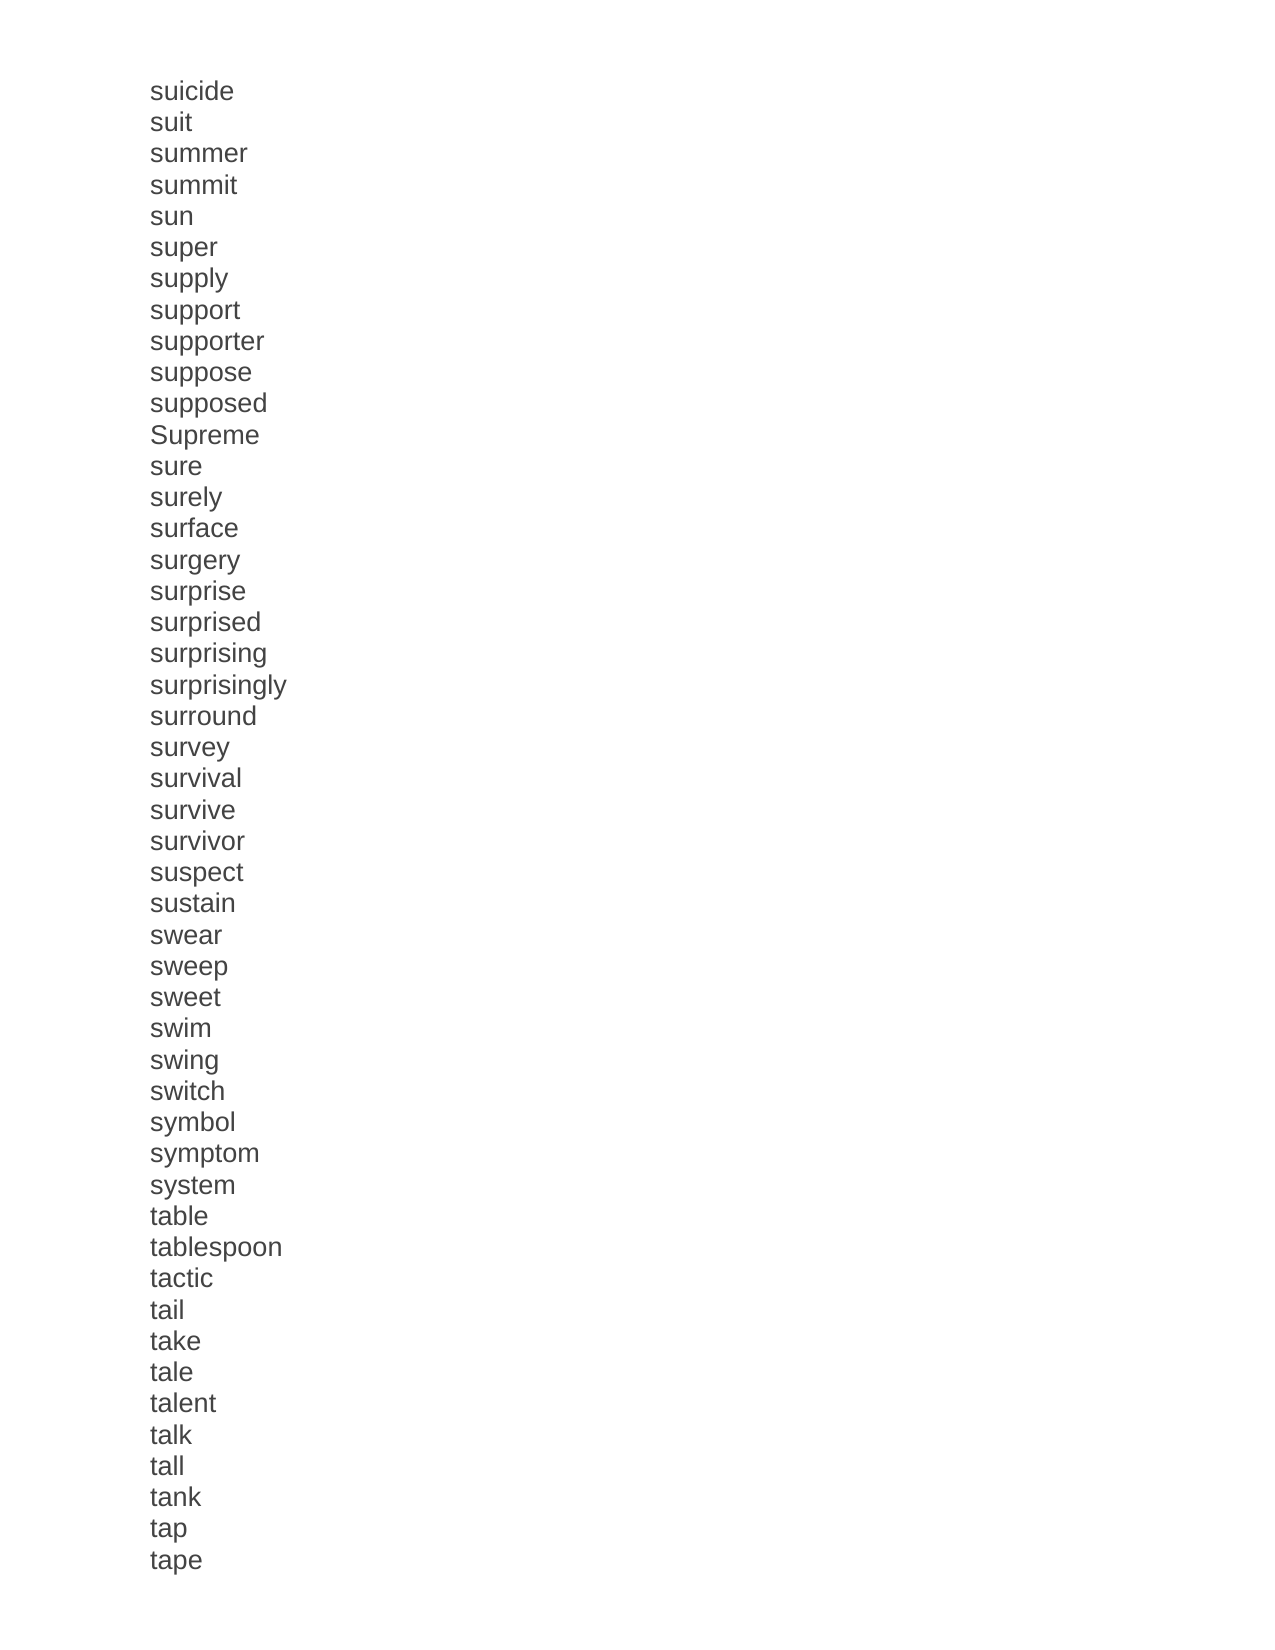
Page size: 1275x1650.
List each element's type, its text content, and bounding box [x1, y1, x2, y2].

text table [150, 1200, 1125, 1231]
text talent [150, 1387, 1125, 1419]
text system [150, 1169, 1125, 1200]
text surprising [150, 637, 1125, 669]
text summer [150, 137, 1125, 169]
text support [150, 294, 1125, 325]
text supply [150, 262, 1125, 294]
text tablespoon [150, 1231, 1125, 1262]
text survive [150, 794, 1125, 825]
text super [150, 231, 1125, 262]
text swear [150, 919, 1125, 950]
text suppose [150, 356, 1125, 387]
text summit [150, 169, 1125, 200]
text switch [150, 1075, 1125, 1106]
text sun [150, 200, 1125, 231]
text surprise [150, 575, 1125, 606]
text surgery [150, 544, 1125, 575]
text surface [150, 512, 1125, 544]
text tail [150, 1294, 1125, 1325]
text swing [150, 1044, 1125, 1075]
text suit [150, 106, 1125, 137]
text suicide [150, 75, 1125, 106]
text supporter [150, 325, 1125, 356]
text sweet [150, 981, 1125, 1012]
text take [150, 1325, 1125, 1356]
text surely [150, 481, 1125, 512]
text supposed [150, 387, 1125, 419]
text tactic [150, 1262, 1125, 1294]
text sweep [150, 950, 1125, 981]
text tap [150, 1512, 1125, 1544]
text sure [150, 450, 1125, 481]
text sustain [150, 887, 1125, 919]
text tape [150, 1544, 1125, 1575]
text tale [150, 1356, 1125, 1387]
text tank [150, 1481, 1125, 1512]
text talk [150, 1419, 1125, 1450]
text tall [150, 1450, 1125, 1481]
text surprised [150, 606, 1125, 637]
text symbol [150, 1106, 1125, 1137]
text surround [150, 700, 1125, 731]
text survivor [150, 825, 1125, 856]
text survival [150, 762, 1125, 794]
text suspect [150, 856, 1125, 887]
text Supreme [150, 419, 1125, 450]
text swim [150, 1012, 1125, 1044]
text survey [150, 731, 1125, 762]
text symptom [150, 1137, 1125, 1169]
text surprisingly [150, 669, 1125, 700]
